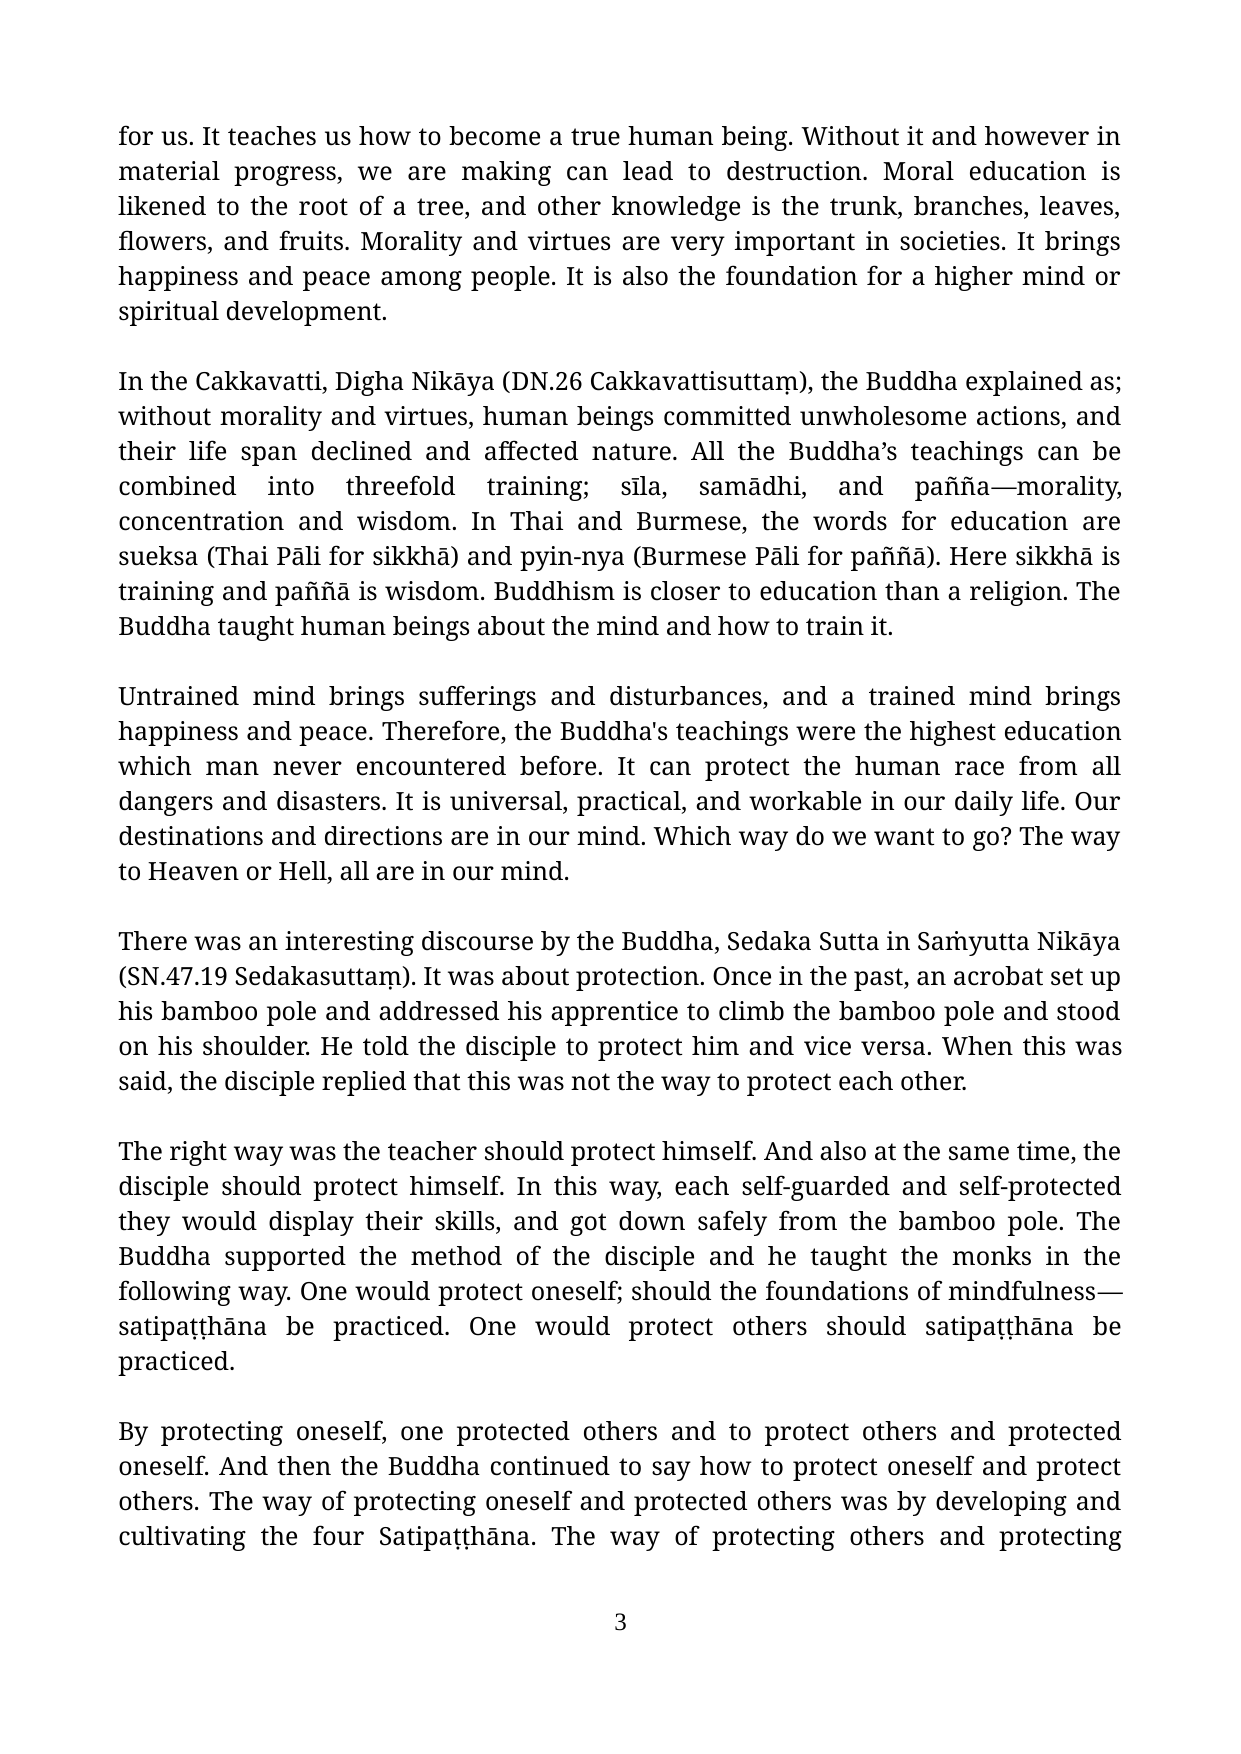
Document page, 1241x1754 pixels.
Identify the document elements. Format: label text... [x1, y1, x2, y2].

text for us. It teaches us how to become a true human being. Without it and however in material progress, we are making can lead to destruction. Moral education is likened to the root of a tree, and other knowledge is the trunk, branches, leaves, flowers, and fruits. Morality and virtues are very important in societies. It brings happiness and peace among people. It is also the foundation for a higher mind or spiritual development. In the Cakkavatti, Digha Nikāya (DN.26 Cakkavattisuttaṃ), the Buddha explained as; without morality and virtues, human beings committed unwholesome actions, and their life span declined and affected nature. All the Buddha’s teachings can be combined into threefold training; sīla, samādhi, and pañña—morality, concentration and wisdom. In Thai and Burmese, the words for education are sueksa (Thai Pāli for sikkhā) and pyin-nya (Burmese Pāli for paññā). Here sikkhā is training and paññā is wisdom. Buddhism is closer to education than a religion. The Buddha taught human beings about the mind and how to train it. Untrained mind brings sufferings and disturbances, and a trained mind brings happiness and peace. Therefore, the Buddha's teachings were the highest education which man never encountered before. It can protect the human race from all dangers and disasters. It is universal, practical, and workable in our daily life. Our destinations and directions are in our mind. Which way do we want to go? The way to Heaven or Hell, all are in our mind. There was an interesting discourse by the Buddha, Sedaka Sutta in Saṁyutta Nikāya (SN.47.19 Sedakasuttaṃ). It was about protection. Once in the past, an acrobat set up his bamboo pole and addressed his apprentice to climb the bamboo pole and stood on his shoulder. He told the disciple to protect him and vice versa. When this was said, the disciple replied that this was not the way to protect each other. The right way was the teacher should protect himself. And also at the same time, the disciple should protect himself. In this way, each self-guarded and self-protected they would display their skills, and got down safely from the bamboo pole. The Buddha supported the method of the disciple and he taught the monks in the following way. One would protect oneself; should the foundations of mindfulness—satipaṭṭhāna be practiced. One would protect others should satipaṭṭhāna be practiced. By protecting oneself, one protected others and to protect others and protected oneself. And then the Buddha continued to say how to protect oneself and protect others. The way of protecting oneself and protected others was by developing and cultivating the four Satipaṭṭhāna. The way of protecting others and protecting [118, 118, 1122, 1553]
